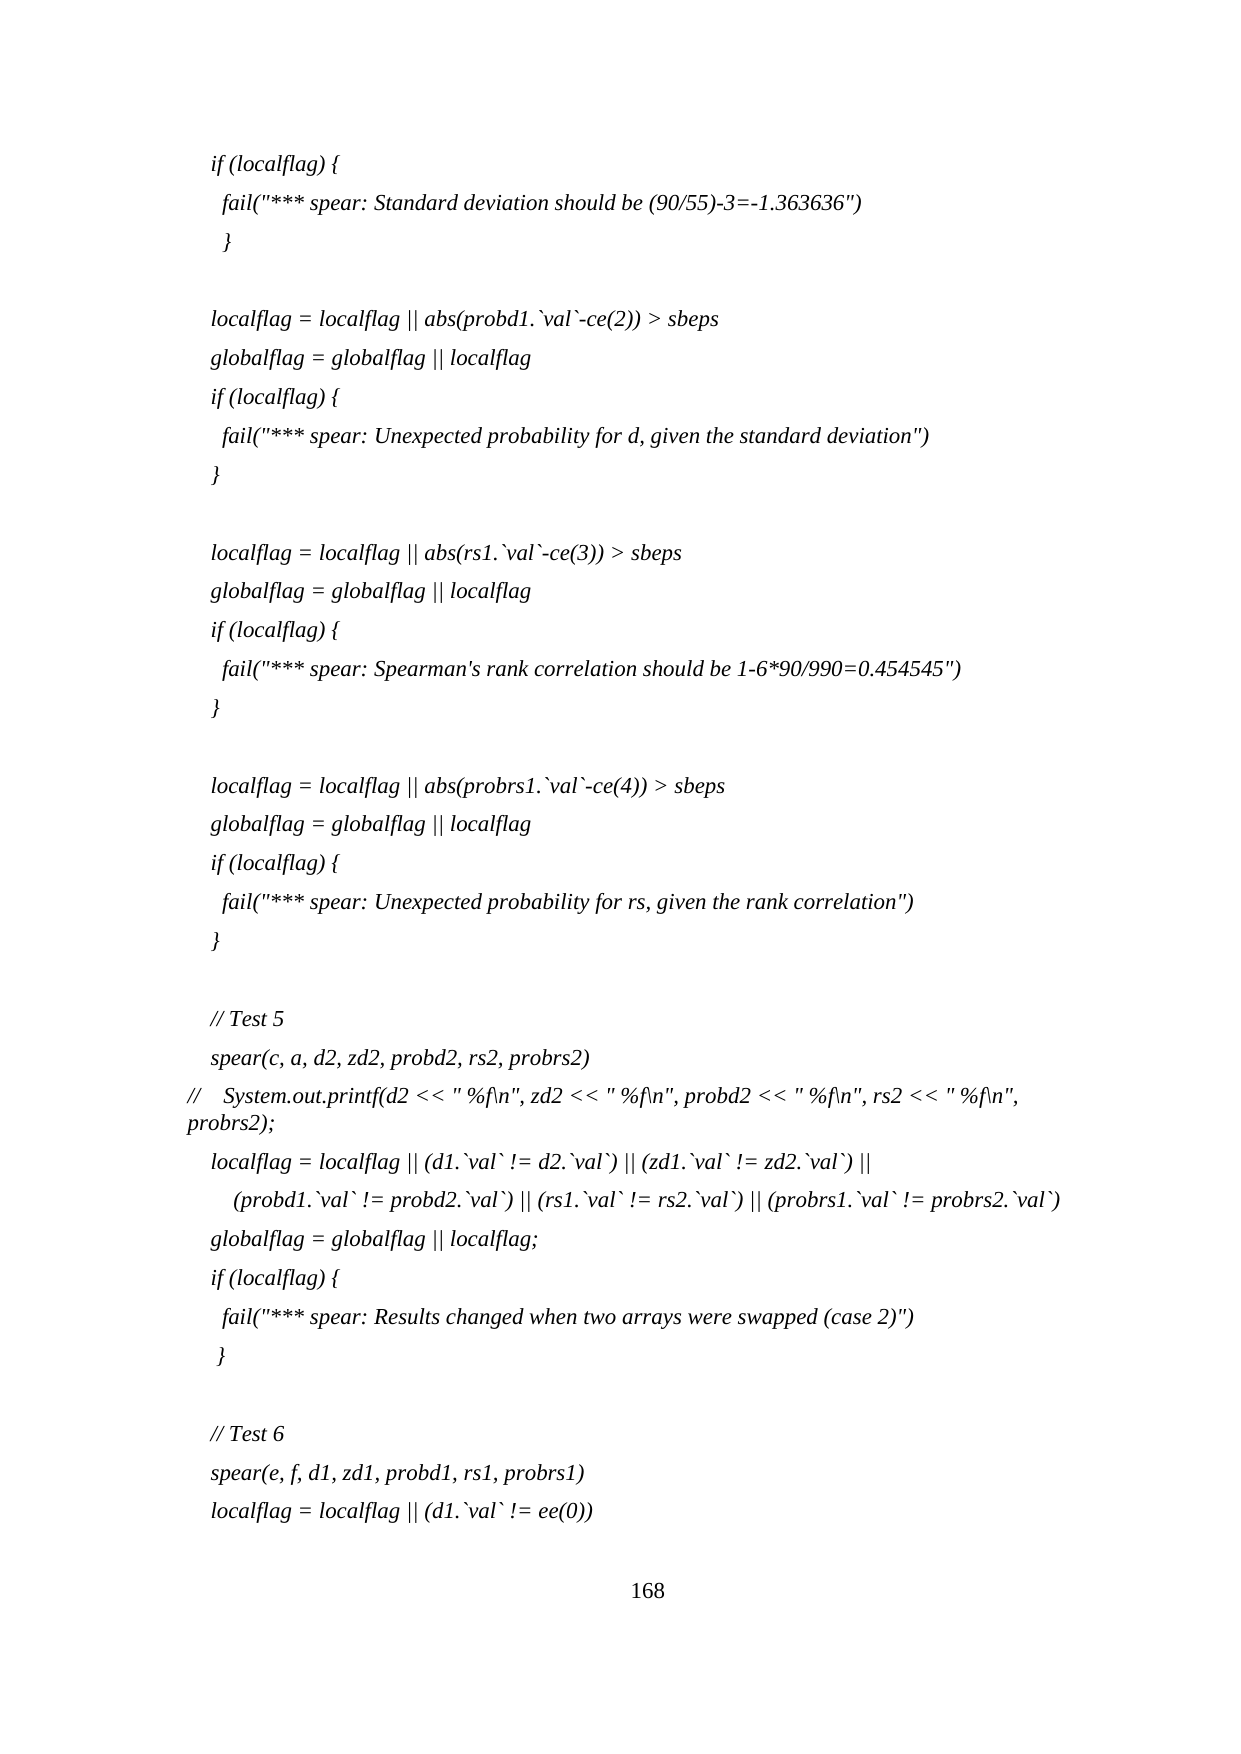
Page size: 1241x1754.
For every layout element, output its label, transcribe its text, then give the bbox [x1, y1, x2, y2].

text if (localflag) { [187, 383, 1108, 409]
text if (localflag) { [187, 150, 1108, 176]
text globalflag = globalflag || localflag; [187, 1225, 1108, 1252]
text globalflag = globalflag || localflag [187, 344, 1108, 371]
text } [187, 694, 1108, 720]
text localflag = localflag || (d1.`val` != d2.`val`) || (zd1.`val` != zd2.`val`) || [187, 1148, 1108, 1174]
text } [187, 927, 1108, 953]
text fail("*** spear: Unexpected probability for d, given the standard deviation") [187, 422, 1108, 448]
text localflag = localflag || abs(probd1.`val`-ce(2)) > sbeps [187, 305, 1108, 332]
text if (localflag) { [187, 849, 1108, 876]
text spear(e, f, d1, zd1, probd1, rs1, probrs1) [187, 1458, 1108, 1485]
text // Test 6 [187, 1420, 1108, 1446]
text globalflag = globalflag || localflag [187, 811, 1108, 837]
text } [187, 1342, 1108, 1368]
text // Test 5 [187, 1005, 1108, 1031]
text localflag = localflag || abs(rs1.`val`-ce(3)) > sbeps [187, 538, 1108, 565]
text // System.out.printf(d2 << " %f\n", zd2 << " %f\n", probd2 << " %f\n", rs2 << " %f\n", probrs2); [187, 1082, 1108, 1135]
text globalflag = globalflag || localflag [187, 577, 1108, 604]
text spear(c, a, d2, zd2, probd2, rs2, probrs2) [187, 1044, 1108, 1070]
text } [187, 228, 1108, 254]
text fail("*** spear: Spearman's rank correlation should be 1-6*90/990=0.454545") [187, 655, 1108, 681]
text } [187, 461, 1108, 487]
text if (localflag) { [187, 1264, 1108, 1291]
text fail("*** spear: Results changed when two arrays were swapped (case 2)") [187, 1303, 1108, 1329]
text localflag = localflag || (d1.`val` != ee(0)) [187, 1497, 1108, 1524]
text fail("*** spear: Standard deviation should be (90/55)-3=-1.363636") [187, 189, 1108, 215]
text if (localflag) { [187, 616, 1108, 643]
text fail("*** spear: Unexpected probability for rs, given the rank correlation") [187, 888, 1108, 914]
text localflag = localflag || abs(probrs1.`val`-ce(4)) > sbeps [187, 772, 1108, 798]
text (probd1.`val` != probd2.`val`) || (rs1.`val` != rs2.`val`) || (probrs1.`val` != probrs2.`val`) [187, 1187, 1108, 1213]
